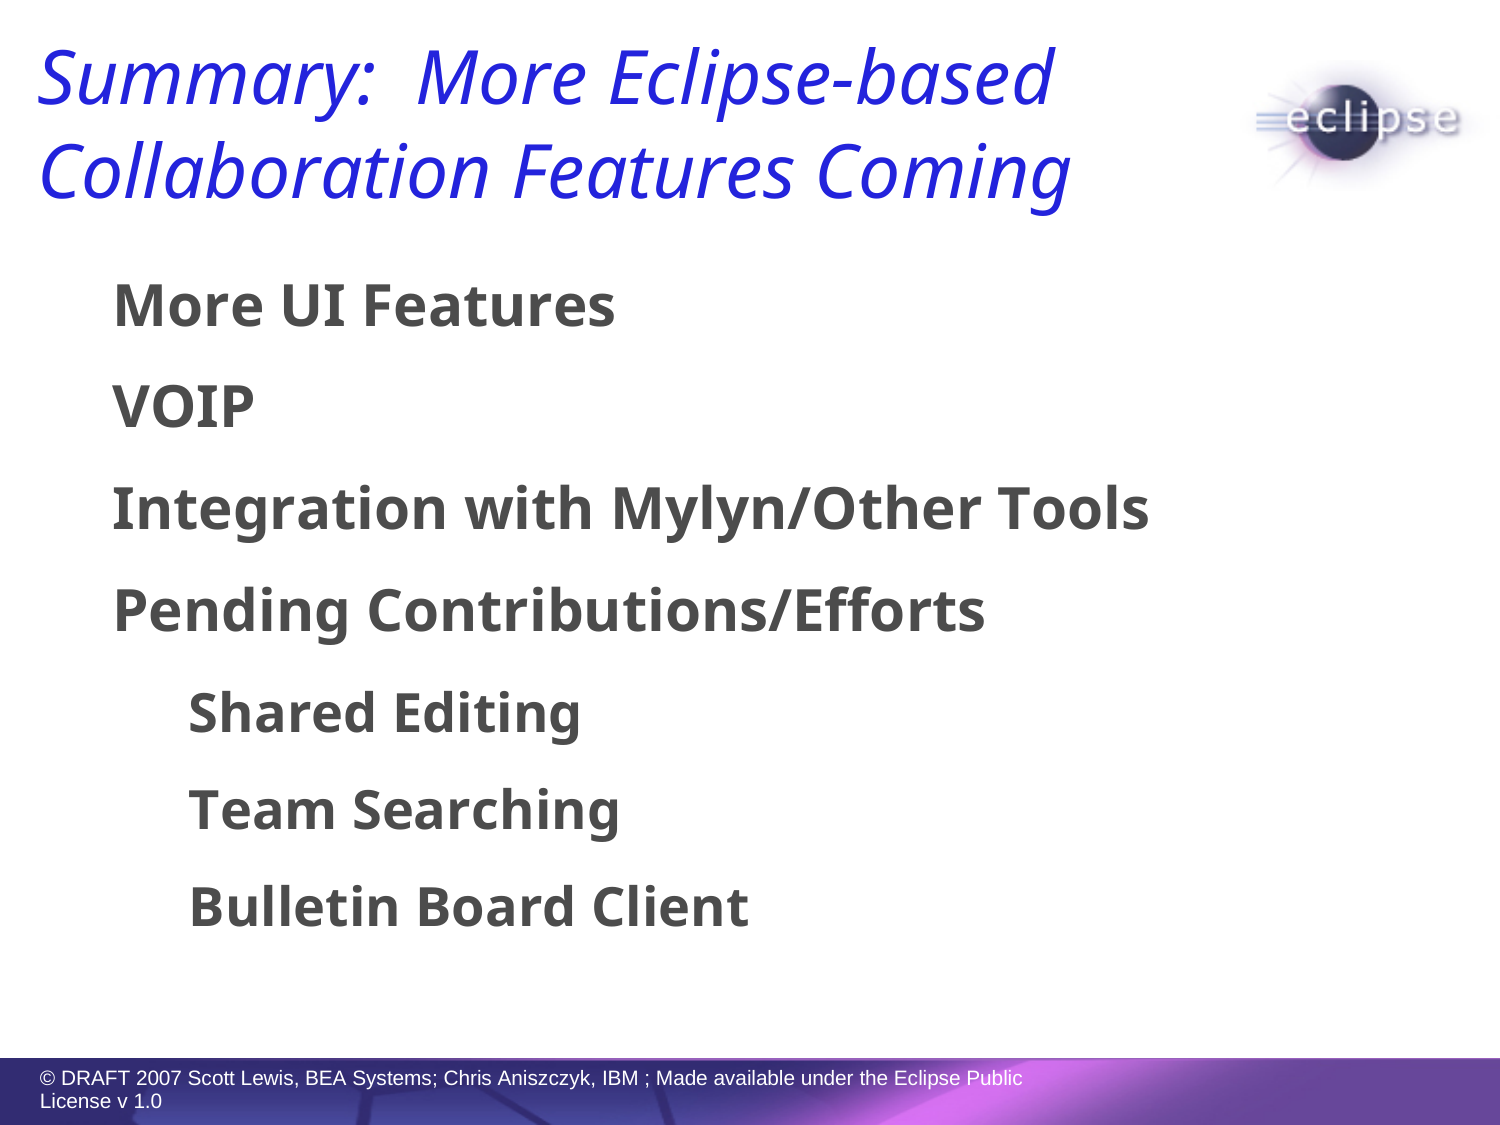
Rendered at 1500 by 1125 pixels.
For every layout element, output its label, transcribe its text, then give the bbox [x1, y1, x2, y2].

picture [0, 1058, 1500, 1125]
list More UI Features VOIP Integration with Mylyn/Other Tools Pending Contributions/Efforts Shared Editing Team Searching Bulletin Board Client [112, 262, 1389, 1088]
title Summary: More Eclipse-based Collaboration Features Coming [37, 36, 1234, 211]
picture [1234, 60, 1500, 191]
